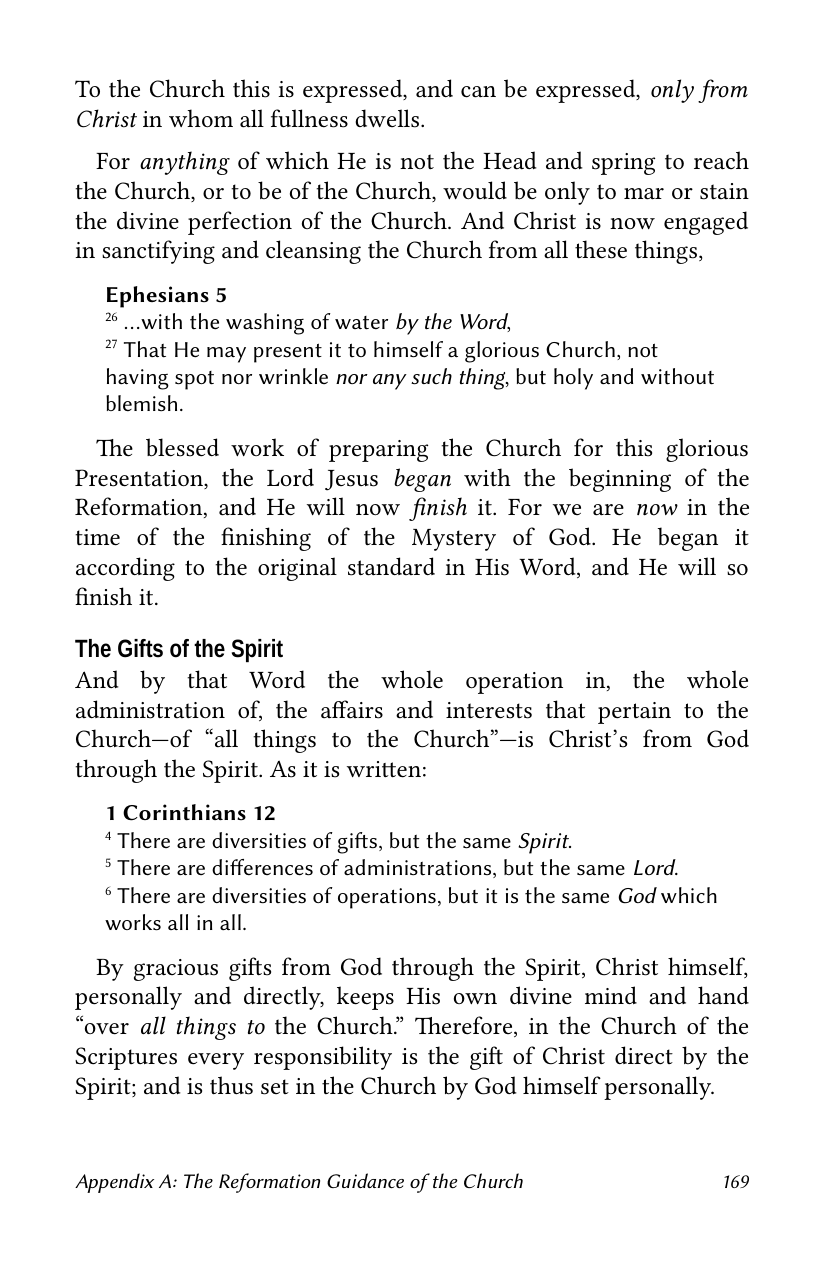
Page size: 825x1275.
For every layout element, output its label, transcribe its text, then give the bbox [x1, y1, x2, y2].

text For anything of which He is not the Head and spring to reach the Church, or to be of the Church, would be only to mar or stain the divine perfection of the Church. And Christ is now engaged in sanctifying and cleansing the Church from all these things, [75, 147, 750, 265]
text And by that Word the whole operation in, the whole administration of, the affairs and interests that pertain to the Church—of “all things to the Church”—is Christ’s from God through the Spirit. As it is written: [75, 666, 750, 784]
text The blessed work of preparing the Church for this glorious Presentation, the Lord Jesus began with the beginning of the Reformation, and He will now finish it. For we are now in the time of the finishing of the Mystery of God. He began it according to the original standard in His Word, and He will so finish it. [75, 434, 750, 612]
text 27 That He may present it to himself a glorious Church, not having spot nor wrinkle nor any such thing, but holy and without blemish. [105, 336, 720, 417]
subtitle The Gifts of the Spirit [75, 634, 750, 663]
text 1 Corinthians 12 [105, 800, 750, 826]
text Ephesians 5 [105, 281, 750, 308]
text 6 There are diversities of operations, but it is the same God which works all in all. [105, 883, 720, 936]
text 4 There are diversities of gifts, but the same Spirit. [105, 828, 720, 854]
text By gracious gifts from God through the Spirit, Christ himself, personally and directly, keeps His own divine mind and hand “over all things to the Church.” Therefore, in the Church of the Scriptures every responsibility is the gift of Christ direct by the Spirit; and is thus set in the Church by God himself personally. [75, 952, 750, 1101]
text 26 ...with the washing of water by the Word, [105, 309, 720, 335]
text 5 There are differences of administrations, but the same Lord. [105, 855, 720, 881]
text To the Church this is expressed, and can be expressed, only from Christ in whom all fullness dwells. [75, 75, 750, 133]
